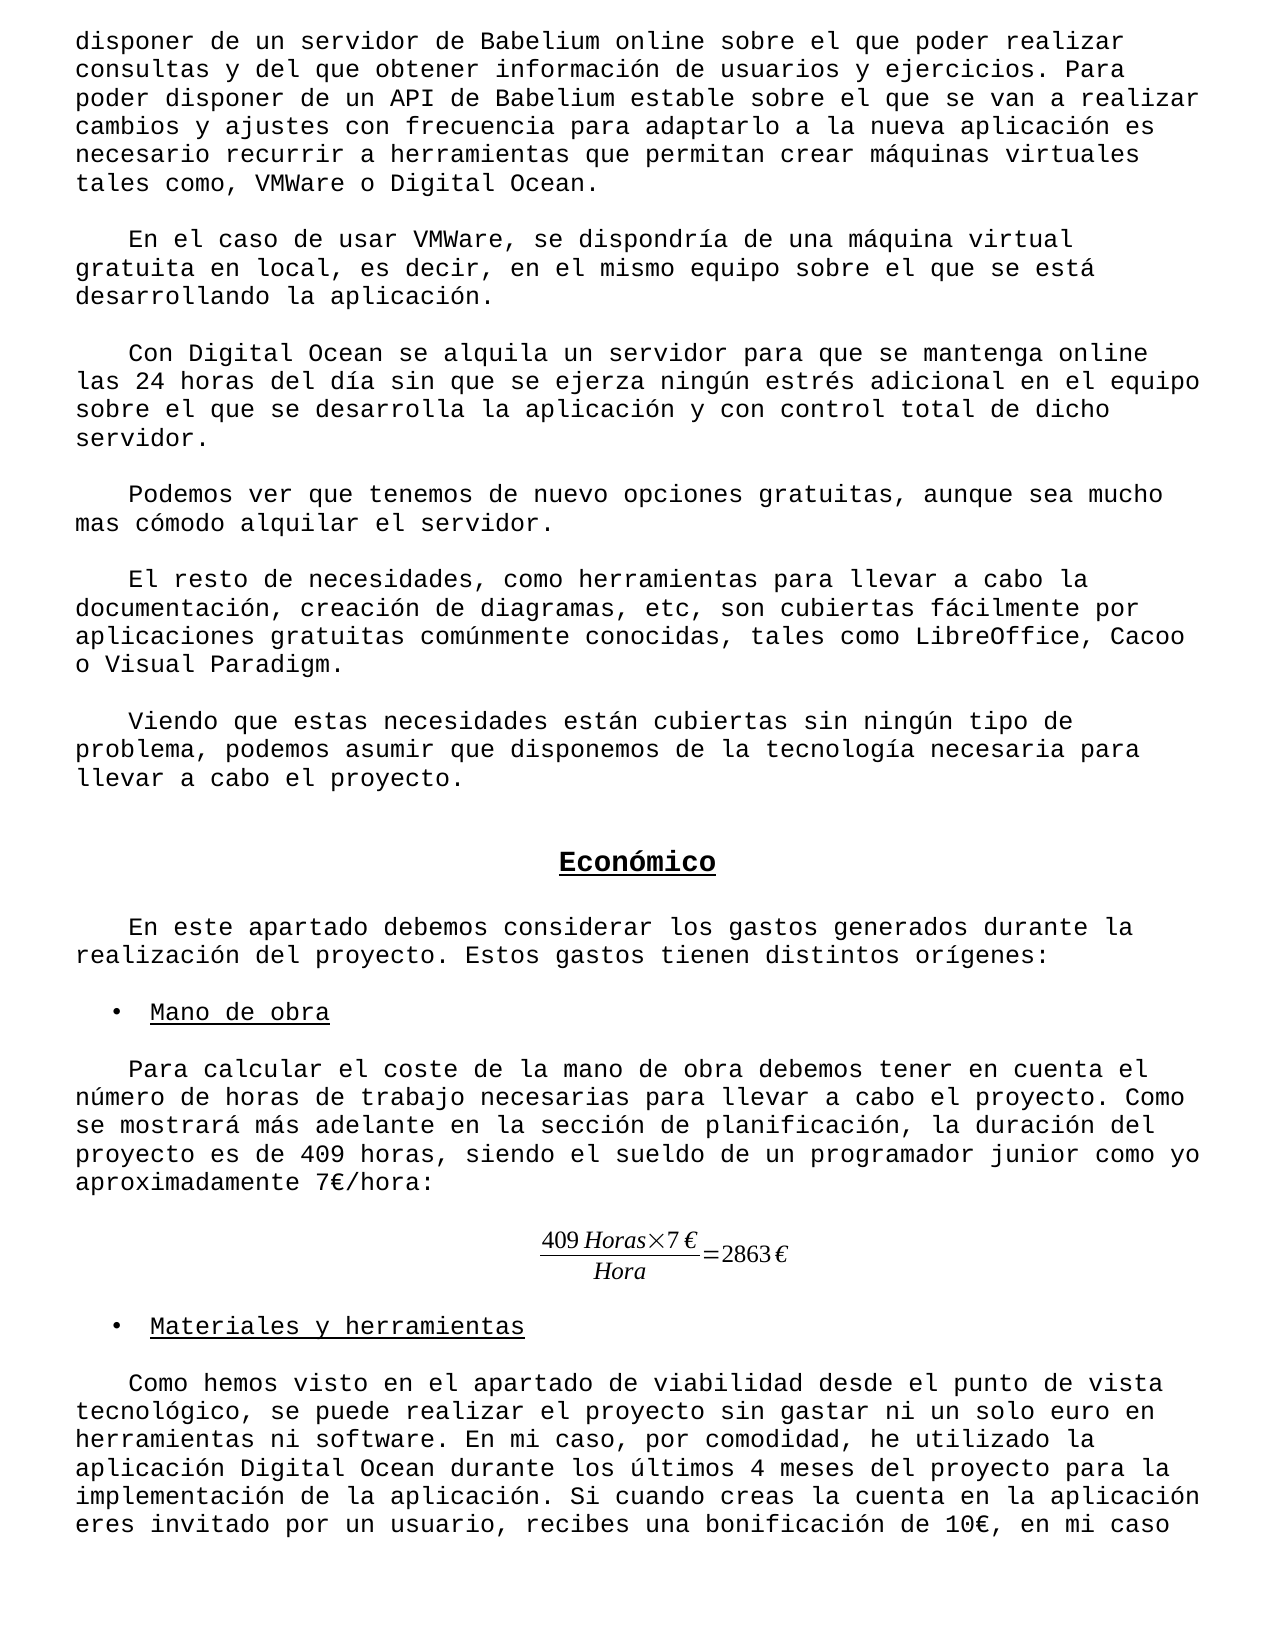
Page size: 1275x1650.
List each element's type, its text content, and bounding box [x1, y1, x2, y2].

text Para calcular el coste de la mano de obra debemos tener en cuenta el número de horas de trabajo necesarias para llevar a cabo el proyecto. Como se mostrará más adelante en la sección de planificación, la duración del proyecto es de 409 horas, siendo el sueldo de un programador junior como yo aproximadamente 7€/hora: [75, 1056, 1200, 1198]
list Materiales y herramientas [112, 1314, 1200, 1342]
text Como hemos visto en el apartado de viabilidad desde el punto de vista tecnológico, se puede realizar el proyecto sin gastar ni un solo euro en herramientas ni software. En mi caso, por comodidad, he utilizado la aplicación Digital Ocean durante los últimos 4 meses del proyecto para la implementación de la aplicación. Si cuando creas la cuenta en la aplicación eres invitado por un usuario, recibes una bonificación de 10€, en mi caso [75, 1370, 1200, 1540]
text El resto de necesidades, como herramientas para llevar a cabo la documentación, creación de diagramas, etc, son cubiertas fácilmente por aplicaciones gratuitas comúnmente conocidas, tales como LibreOffice, Cacoo o Visual Paradigm. [75, 567, 1200, 680]
subtitle Económico [75, 847, 1200, 880]
list Mano de obra [112, 1000, 1200, 1028]
text Con Digital Ocean se alquila un servidor para que se mantenga online las 24 horas del día sin que se ejerza ningún estrés adicional en el equipo sobre el que se desarrolla la aplicación y con control total de dicho servidor. [75, 340, 1200, 454]
text disponer de un servidor de Babelium online sobre el que poder realizar consultas y del que obtener información de usuarios y ejercicios. Para poder disponer de un API de Babelium estable sobre el que se van a realizar cambios y ajustes con frecuencia para adaptarlo a la nueva aplicación es necesario recurrir a herramientas que permitan crear máquinas virtuales tales como, VMWare o Digital Ocean. [75, 29, 1200, 199]
text En el caso de usar VMWare, se dispondría de una máquina virtual gratuita en local, es decir, en el mismo equipo sobre el que se está desarrollando la aplicación. [75, 227, 1200, 312]
text Viendo que estas necesidades están cubiertas sin ningún tipo de problema, podemos asumir que disponemos de la tecnología necesaria para llevar a cabo el proyecto. [75, 709, 1200, 794]
text En este apartado debemos considerar los gastos generados durante la realización del proyecto. Estos gastos tienen distintos orígenes: [75, 915, 1200, 971]
text Podemos ver que tenemos de nuevo opciones gratuitas, aunque sea mucho mas cómodo alquilar el servidor. [75, 482, 1200, 539]
